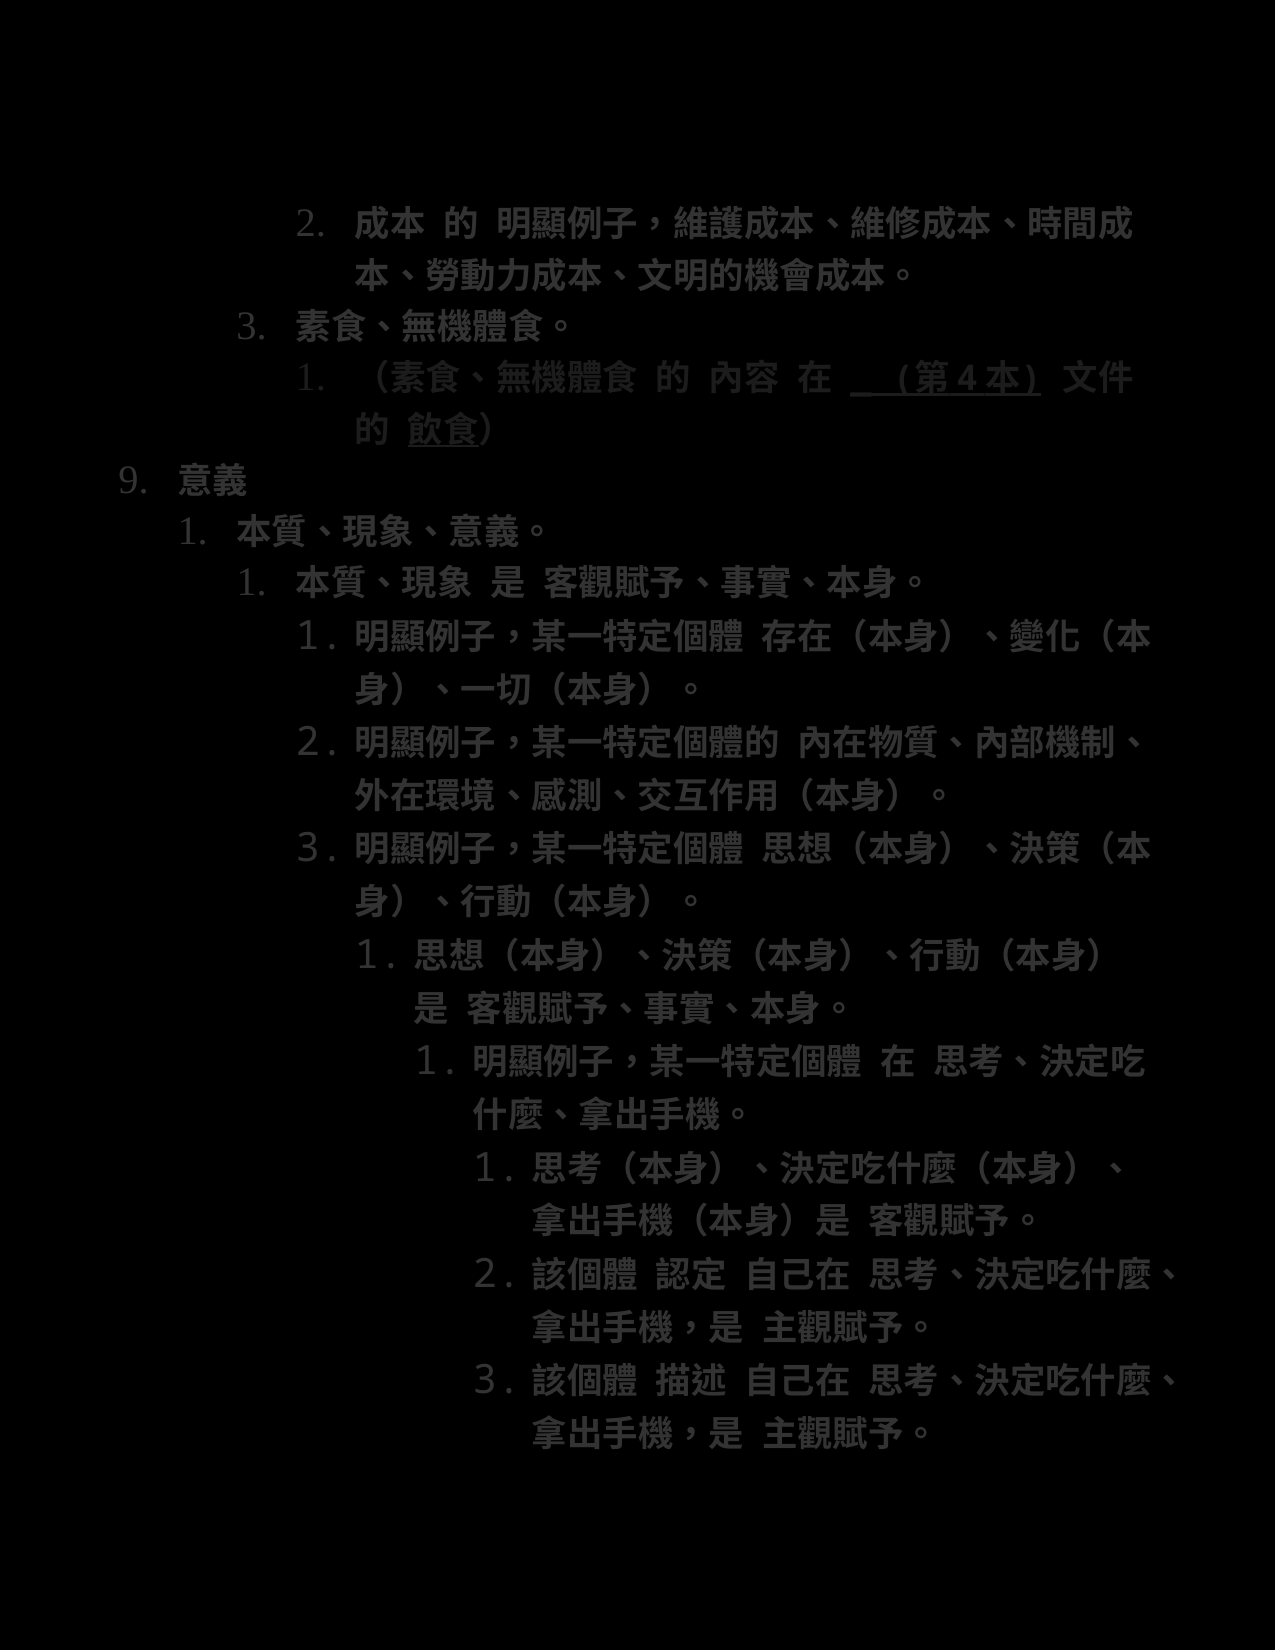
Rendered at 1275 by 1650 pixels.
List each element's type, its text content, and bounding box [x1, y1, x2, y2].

list 明顯例子，某一特定個體 思想（本身）、決策（本身）、行動（本身）。 [295, 819, 1157, 925]
list 思考（本身）、決定吃什麼（本身）、拿出手機（本身）是 客觀賦予。 [472, 1138, 1157, 1244]
list 該個體 認定 自己在 思考、決定吃什麼、拿出手機，是 主觀賦予。 [472, 1244, 1157, 1350]
list 本質、現象、意義。 [177, 503, 1157, 555]
list （素食、無機體食 的 內容 在 _ (第4本) 文件的 飲食） [295, 349, 1157, 452]
list 明顯例子，某一特定個體 存在（本身）、變化（本身）、一切（本身）。 [295, 606, 1157, 712]
list 本質、現象 是 客觀賦予、事實、本身。 [236, 555, 1157, 606]
list 該個體 描述 自己在 思考、決定吃什麼、拿出手機，是 主觀賦予。 [472, 1350, 1157, 1457]
list 素食、無機體食。 [236, 298, 1157, 349]
list 明顯例子，某一特定個體的 內在物質、內部機制、外在環境、感測、交互作用（本身）。 [295, 712, 1157, 819]
list 明顯例子，某一特定個體 在 思考、決定吃什麼、拿出手機。 [413, 1031, 1157, 1138]
list 思想（本身）、決策（本身）、行動（本身）是 客觀賦予、事實、本身。 [354, 925, 1157, 1031]
list 成本 的 明顯例子，維護成本、維修成本、時間成本、勞動力成本、文明的機會成本。 [295, 196, 1157, 298]
list 意義 [118, 452, 1157, 503]
